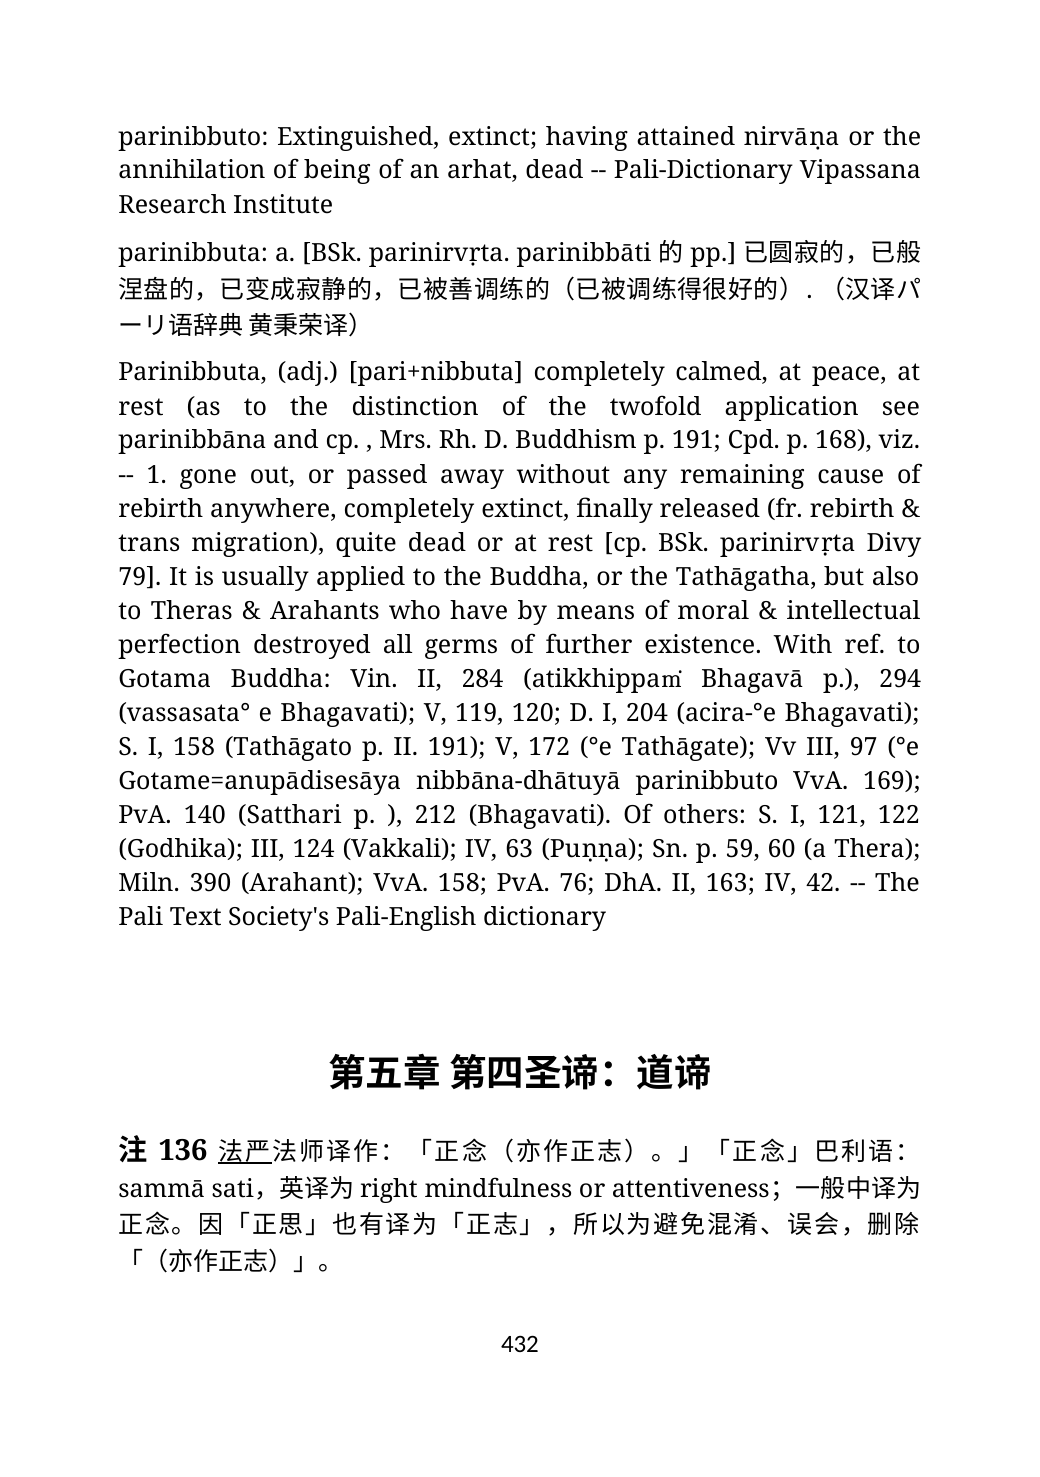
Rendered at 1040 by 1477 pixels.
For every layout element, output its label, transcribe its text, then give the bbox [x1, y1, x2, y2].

subtitle 第五章 第四圣谛：道谛 [118, 1043, 921, 1097]
text 注 136 法严法师译作：「正念（亦作正志）。」「正念」巴利语：sammā sati，英译为right mindfulness or attentiveness；一般中译为正念。因「正思」也有译为「正志」，所以为避免混淆、误会，删除「（亦作正志）」。 [118, 1126, 921, 1277]
text Parinibbuta, (adj.) [pari+nibbuta] completely calmed, at peace, at rest (as to the distinction of the twofold application see parinibbāna and cp. , Mrs. Rh. D. Buddhism p. 191; Cpd. p. 168), viz. -- 1. gone out, or passed away without any remaining cause of rebirth anywhere, completely extinct, finally released (fr. rebirth & trans migration), quite dead or at rest [cp. BSk. parinirvṛta Divy 79]. It is usually applied to the Buddha, or the Tathāgatha, but also to Theras & Arahants who have by means of moral & intellectual perfection destroyed all germs of further existence. With ref. to Gotama Buddha: Vin. II, 284 (atikkhippaṁ Bhagavā p.), 294 (vassasata° e Bhagavati); V, 119, 120; D. I, 204 (acira-°e Bhagavati); S. I, 158 (Tathāgato p. II. 191); V, 172 (°e Tathāgate); Vv III, 97 (°e Gotame=anupādisesāya nibbāna-dhātuyā parinibbuto VvA. 169); PvA. 140 (Satthari p. ), 212 (Bhagavati). Of others: S. I, 121, 122 (Godhika); III, 124 (Vakkali); IV, 63 (Puṇṇa); Sn. p. 59, 60 (a Thera); Miln. 390 (Arahant); VvA. 158; PvA. 76; DhA. II, 163; IV, 42. -- The Pali Text Society's Pali-English dictionary [118, 354, 921, 933]
text parinibbuta: a. [BSk. parinirvṛta. parinibbāti 的 pp.] 已圆寂的，已般涅盘的，已变成寂静的，已被善调练的（已被调练得很好的）. （汉译パーリ语辞典 黄秉荣译） [118, 233, 921, 342]
text parinibbuto: Extinguished, extinct; having attained nirvāṇa or the annihilation of being of an arhat, dead -- Pali-Dictionary Vipassana Research Institute [118, 118, 921, 220]
